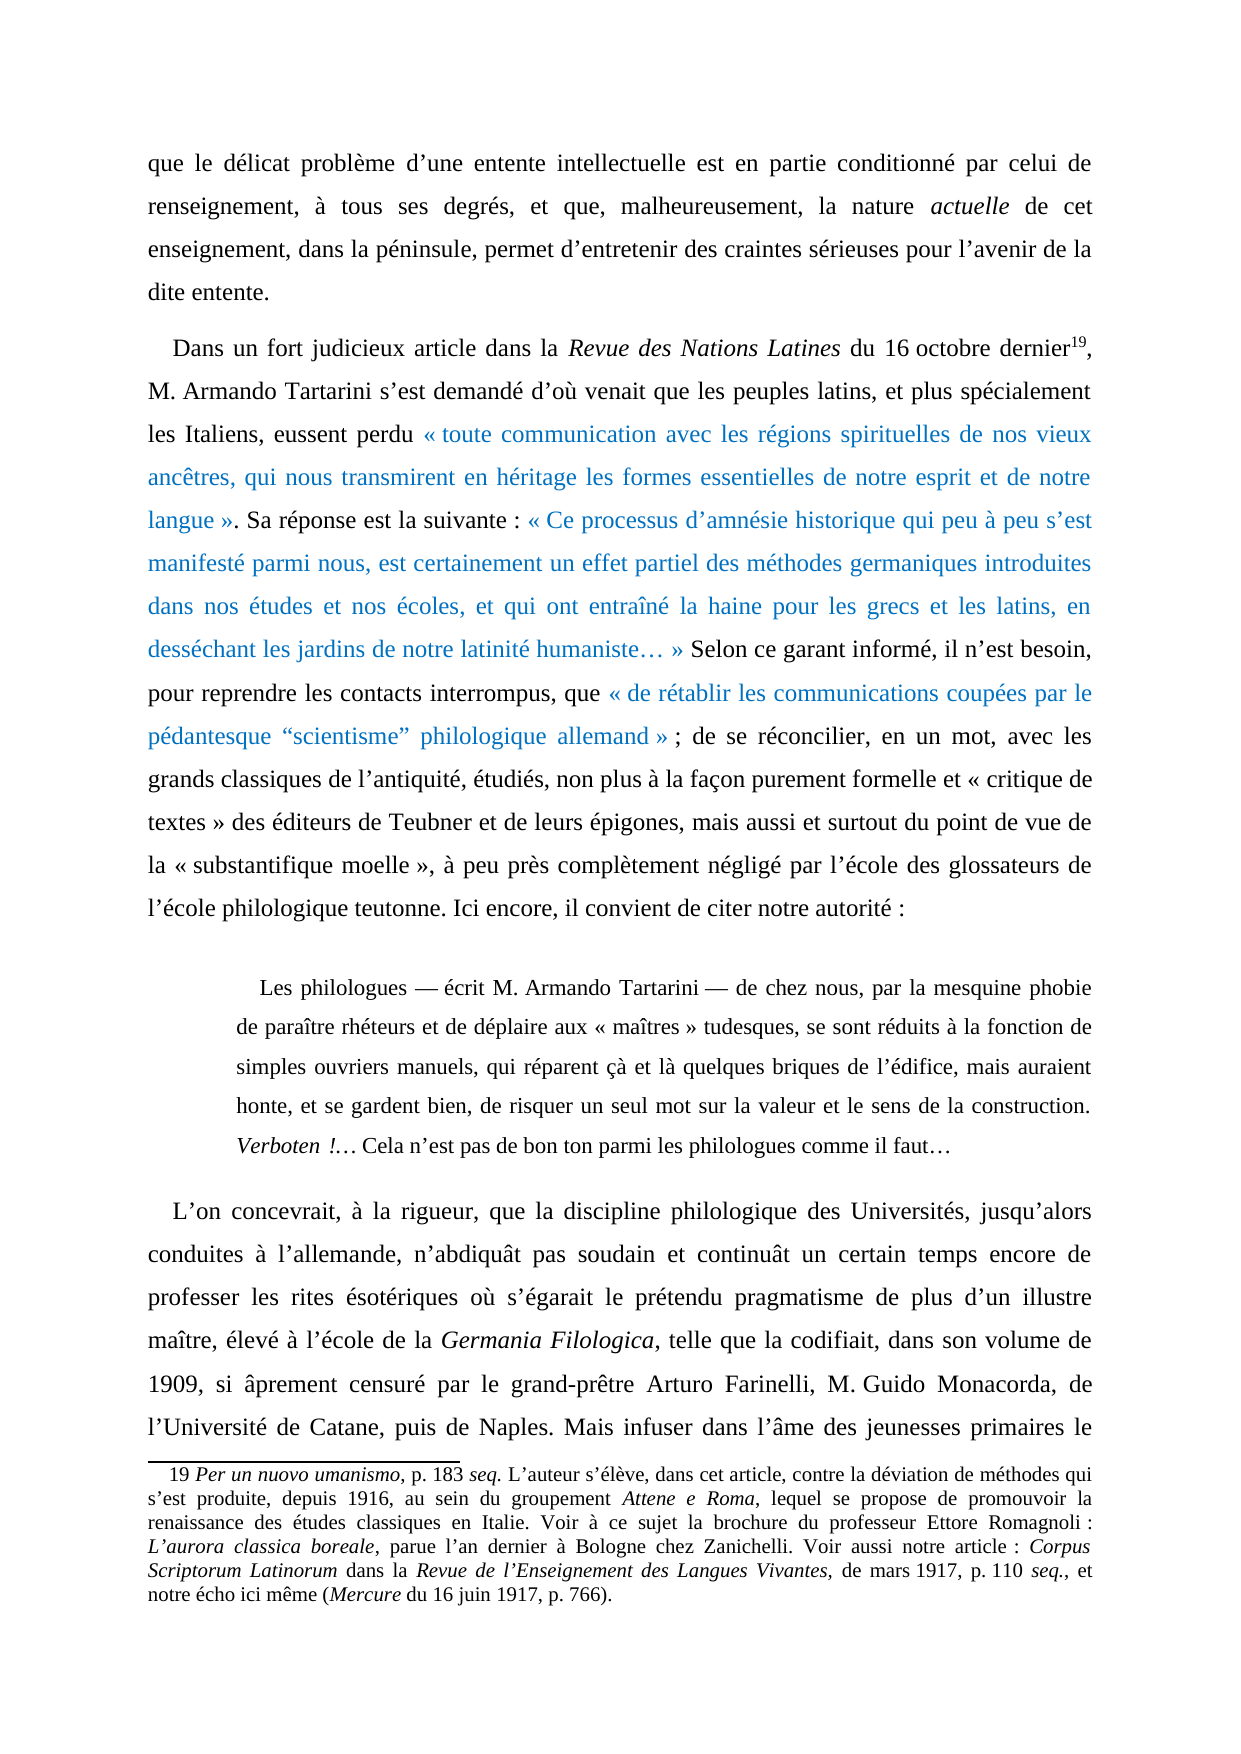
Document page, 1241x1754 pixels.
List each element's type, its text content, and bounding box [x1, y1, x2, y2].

text Les philologues — écrit M. Armando Tartarini — de chez nous, par la mesquine phobie de paraître rhéteurs et de déplaire aux « maîtres » tudesques, se sont réduits à la fonction de simples ouvriers manuels, qui réparent çà et là quelques briques de l’édifice, mais auraient honte, et se gardent bien, de risquer un seul mot sur la valeur et le sens de la construction. Verboten !… Cela n’est pas de bon ton parmi les philologues comme il faut… [236, 974, 1093, 1158]
text que le délicat problème d’une entente intellectuelle est en partie conditionné par celui de renseignement, à tous ses degrés, et que, malheureusement, la nature actuelle de cet enseignement, dans la péninsule, permet d’entretenir des craintes sérieuses pour l’avenir de la dite entente. [148, 148, 1093, 306]
text Per un nuovo umanismo, p. 183 seq. L’auteur s’élève, dans cet article, contre la déviation de méthodes qui s’est produite, depuis 1916, au sein du groupement Attene e Roma, lequel se propose de promouvoir la renaissance des études classiques en Italie. Voir à ce sujet la brochure du professeur Ettore Romagnoli : L’aurora classica boreale, parue l’an dernier à Bologne chez Zanichelli. Voir aussi notre article : Corpus Scriptorum Latinorum dans la Revue de l’Enseignement des Langues Vivantes, de mars 1917, p. 110 seq., et notre écho ici même (Mercure du 16 juin 1917, p. 766). [148, 1462, 1093, 1606]
text L’on concevrait, à la rigueur, que la discipline philologique des Universités, jusqu’alors conduites à l’allemande, n’abdiquât pas soudain et continuât un certain temps encore de professer les rites ésotériques où s’égarait le prétendu pragmatisme de plus d’un illustre maître, élevé à l’école de la Germania Filologica, telle que la codifiait, dans son volume de 1909, si âprement censuré par le grand-prêtre Arturo Farinelli, M. Guido Monacorda, de l’Université de Catane, puis de Naples. Mais infuser dans l’âme des jeunesses primaires le [148, 1196, 1093, 1441]
text Dans un fort judicieux article dans la Revue des Nations Latines du 16 octobre dernier, M. Armando Tartarini s’est demandé d’où venait que les peuples latins, et plus spécialement les Italiens, eussent perdu « toute communication avec les régions spirituelles de nos vieux ancêtres, qui nous transmirent en héritage les formes essentielles de notre esprit et de notre langue ». Sa réponse est la suivante : « Ce processus d’amnésie historique qui peu à peu s’est manifesté parmi nous, est certainement un effet partiel des méthodes germaniques introduites dans nos études et nos écoles, et qui ont entraîné la haine pour les grecs et les latins, en desséchant les jardins de notre latinité humaniste… » Selon ce garant informé, il n’est besoin, pour reprendre les contacts interrompus, que « de rétablir les communications coupées par le pédantesque “scientisme” philologique allemand » ; de se réconcilier, en un mot, avec les grands classiques de l’antiquité, étudiés, non plus à la façon purement formelle et « critique de textes » des éditeurs de Teubner et de leurs épigones, mais aussi et surtout du point de vue de la « substantifique moelle », à peu près complètement négligé par l’école des glossateurs de l’école philologique teutonne. Ici encore, il convient de citer notre autorité : [148, 333, 1093, 922]
